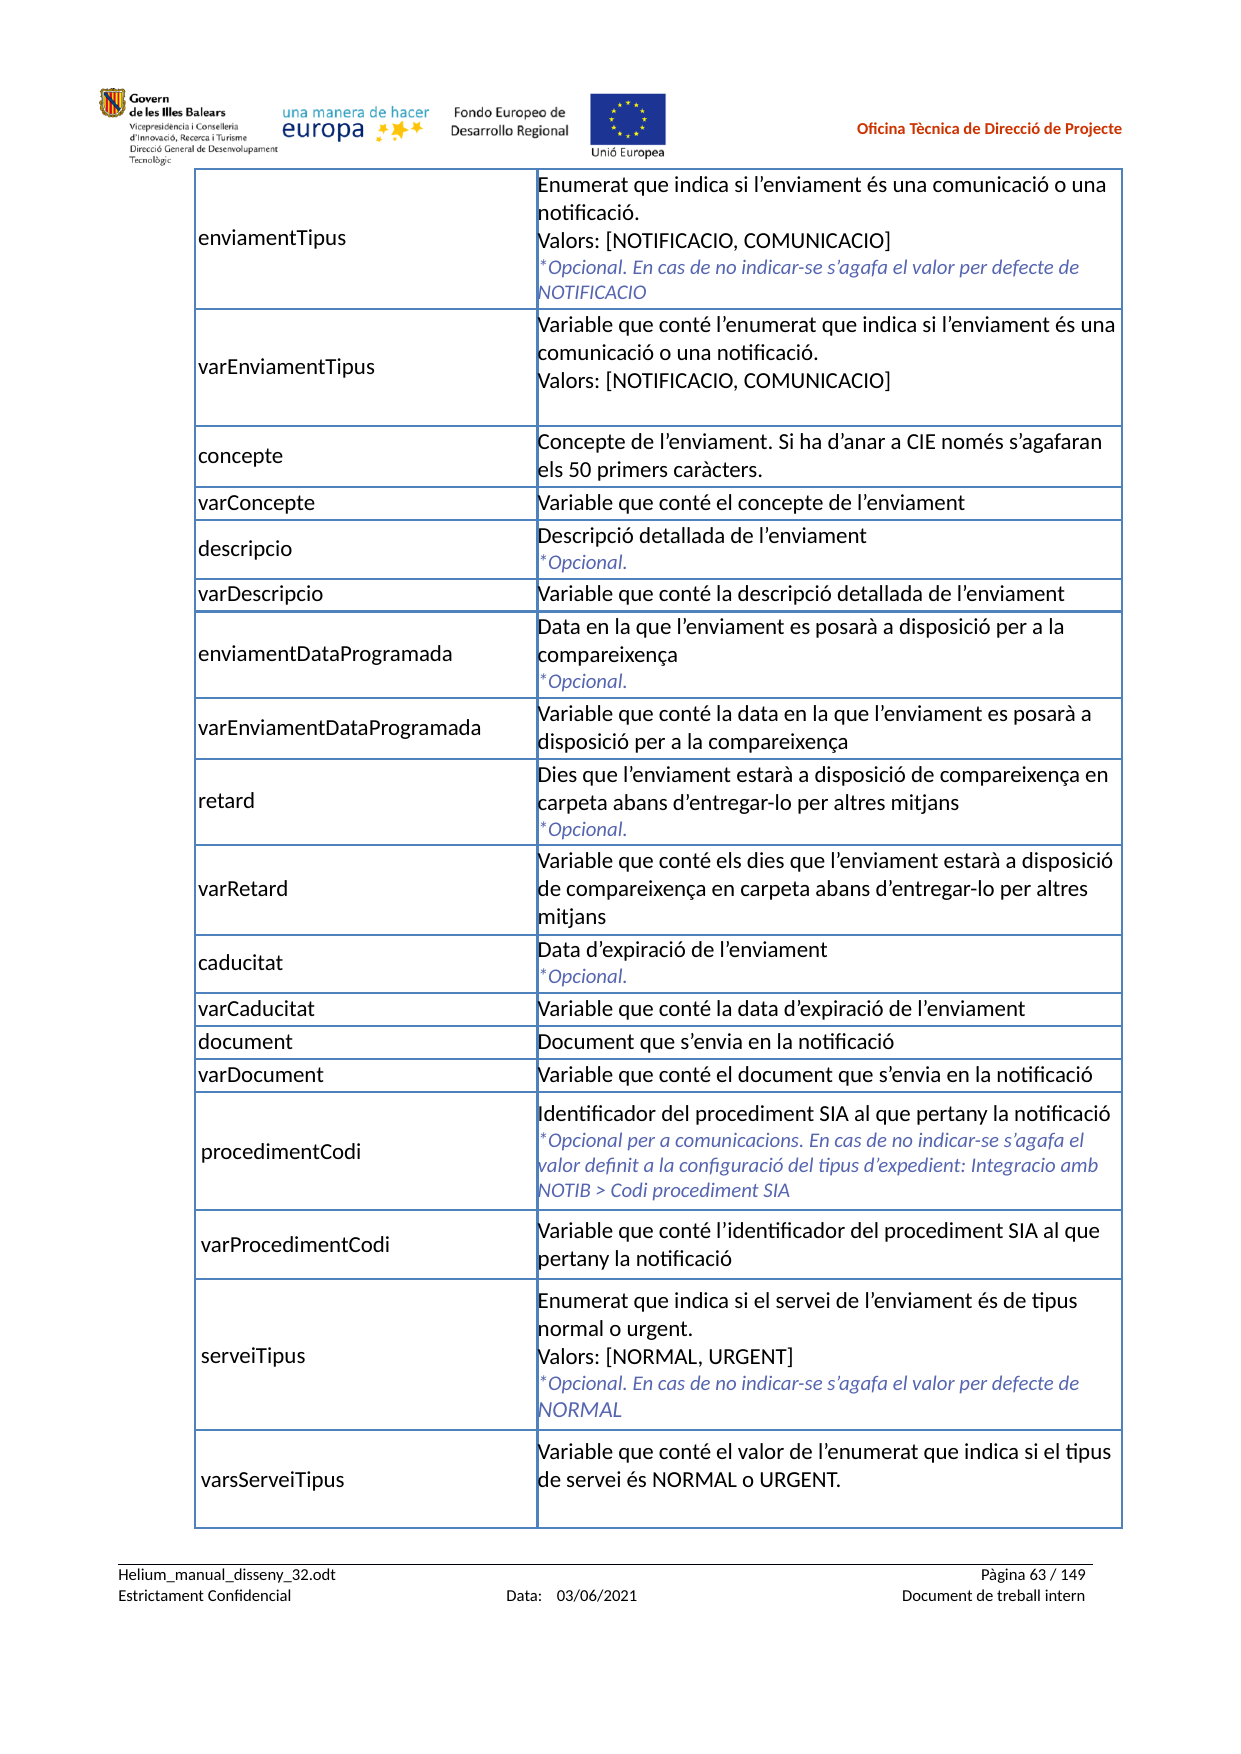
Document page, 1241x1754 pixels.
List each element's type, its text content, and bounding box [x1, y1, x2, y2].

table_cell varsServeiTipus [196, 1431, 536, 1527]
table_cell varConcepte [196, 488, 536, 519]
table_cell varProcedimentCodi [196, 1211, 536, 1278]
table_cell Document que s’envia en la notificació [539, 1027, 1121, 1058]
table_cell Variable que conté la data en la que l’enviament es posarà a disposició per a la compareixença [539, 699, 1121, 758]
table_cell Enumerat que indica si l’enviament és una comunicació o una notificació. Valors: [NOTIFICACIO, COMUNICACIO] *Opcional. En cas de no indicar-se s’agafa el valor per defecte de NOTIFICACIO [539, 170, 1121, 308]
table_cell descripcio [196, 521, 536, 577]
table_cell varCaducitat [196, 994, 536, 1025]
table_cell document [196, 1027, 536, 1058]
table_cell procedimentCodi [196, 1093, 536, 1209]
table_cell Descripció detallada de l’enviament *Opcional. [539, 521, 1121, 577]
table_cell enviamentDataProgramada [196, 613, 536, 697]
table_cell enviamentTipus [196, 170, 536, 308]
table_cell Variable que conté la data d’expiració de l’enviament [539, 994, 1121, 1025]
table_cell concepte [196, 427, 536, 486]
table_cell Variable que conté l’enumerat que indica si l’enviament és una comunicació o una notificació. Valors: [NOTIFICACIO, COMUNICACIO] [539, 310, 1121, 425]
table_cell Variable que conté el concepte de l’enviament [539, 488, 1121, 519]
table_cell Dies que l’enviament estarà a disposició de compareixença en carpeta abans d’entregar-lo per altres mitjans *Opcional. [539, 760, 1121, 844]
table_cell Variable que conté l’identificador del procediment SIA al que pertany la notificació [539, 1211, 1121, 1278]
table_cell varDescripcio [196, 580, 536, 610]
table_cell varEnviamentDataProgramada [196, 699, 536, 758]
table_cell Variable que conté el valor de l’enumerat que indica si el tipus de servei és NORMAL o URGENT. [539, 1431, 1121, 1527]
table_cell Concepte de l’enviament. Si ha d’anar a CIE només s’agafaran els 50 primers caràcters. [539, 427, 1121, 486]
table_cell Variable que conté el document que s’envia en la notificació [539, 1060, 1121, 1091]
table_cell Identificador del procediment SIA al que pertany la notificació *Opcional per a comunicacions. En cas de no indicar-se s’agafa el valor definit a la configuració del tipus d’expedient: Integracio amb NOTIB > Codi procediment SIA [539, 1093, 1121, 1209]
table_cell Data en la que l’enviament es posarà a disposició per a la compareixença *Opcional. [539, 613, 1121, 697]
table_cell varEnviamentTipus [196, 310, 536, 425]
table_cell retard [196, 760, 536, 844]
table_cell Variable que conté la descripció detallada de l’enviament [539, 580, 1121, 610]
table_cell Enumerat que indica si el servei de l’enviament és de tipus normal o urgent. Valors: [NORMAL, URGENT] *Opcional. En cas de no indicar-se s’agafa el valor per defecte de NORMAL [539, 1280, 1121, 1429]
table_cell Variable que conté els dies que l’enviament estarà a disposició de compareixença en carpeta abans d’entregar-lo per altres mitjans [539, 846, 1121, 933]
table_cell caducitat [196, 936, 536, 992]
table_cell serveiTipus [196, 1280, 536, 1429]
picture [99, 87, 668, 166]
table_cell Data d’expiració de l’enviament *Opcional. [539, 936, 1121, 992]
table_cell varRetard [196, 846, 536, 933]
table_cell varDocument [196, 1060, 536, 1091]
